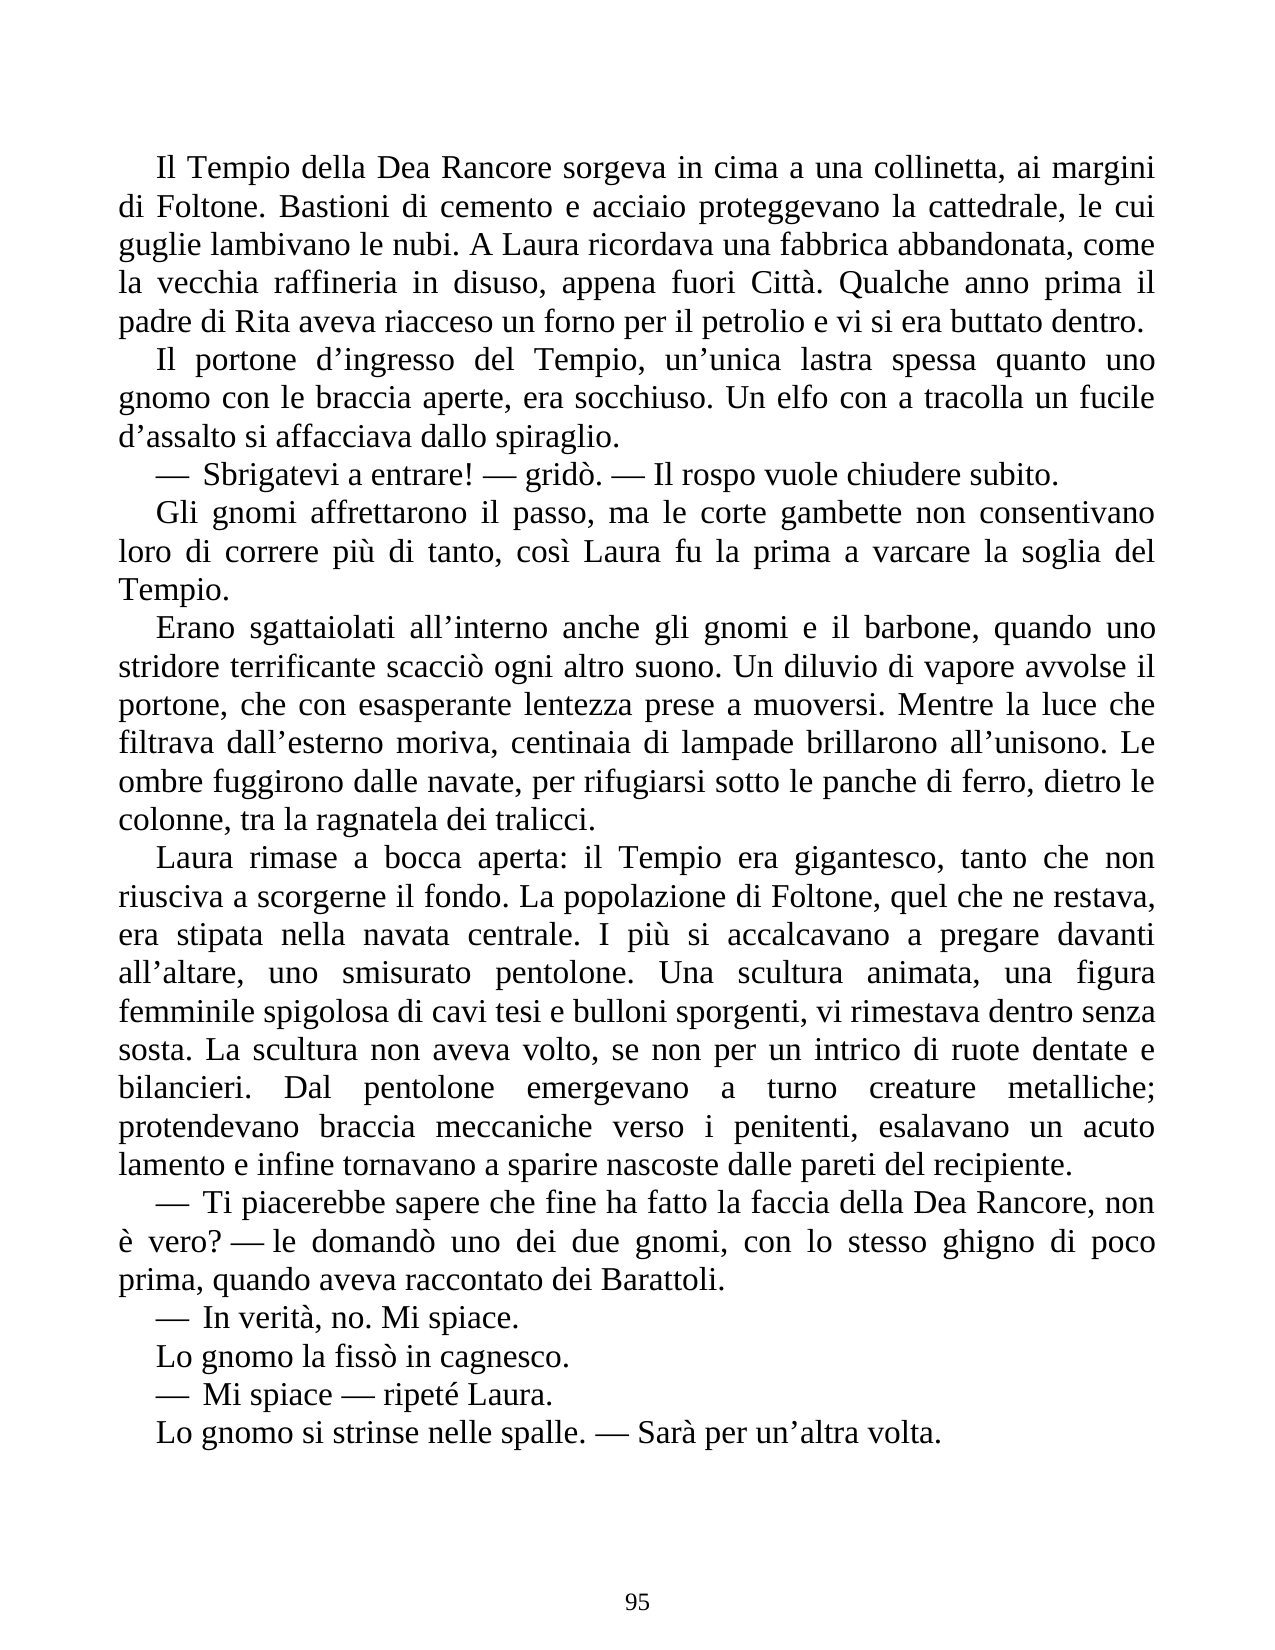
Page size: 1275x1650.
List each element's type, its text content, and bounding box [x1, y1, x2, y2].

text — In verità, no. Mi spiace. [118, 1298, 1157, 1336]
text Lo gnomo si strinse nelle spalle. — Sarà per un’altra volta. [118, 1413, 1157, 1451]
text — Mi spiace — ripeté Laura. [118, 1374, 1157, 1413]
text — Sbrigatevi a entrare! — gridò. — Il rospo vuole chiudere subito. [118, 454, 1157, 493]
text Gli gnomi affrettarono il passo, ma le corte gambette non consentivano loro di correre più di tanto, così Laura fu la prima a varcare la soglia del Tempio. [118, 493, 1157, 608]
text Il portone d’ingresso del Tempio, un’unica lastra spessa quanto uno gnomo con le braccia aperte, era socchiuso. Un elfo con a tracolla un fucile d’assalto si affacciava dallo spiraglio. [118, 339, 1157, 454]
text Laura rimase a bocca aperta: il Tempio era gigantesco, tanto che non riusciva a scorgerne il fondo. La popolazione di Foltone, quel che ne restava, era stipata nella navata centrale. I più si accalcavano a pregare davanti all’altare, uno smisurato pentolone. Una scultura animata, una figura femminile spigolosa di cavi tesi e bulloni sporgenti, vi rimestava dentro senza sosta. La scultura non aveva volto, se non per un intrico di ruote dentate e bilancieri. Dal pentolone emergevano a turno creature metalliche; protendevano braccia meccaniche verso i penitenti, esalavano un acuto lamento e infine tornavano a sparire nascoste dalle pareti del recipiente. [118, 838, 1157, 1183]
text Lo gnomo la fissò in cagnesco. [118, 1336, 1157, 1374]
text — Ti piacerebbe sapere che fine ha fatto la faccia della Dea Rancore, non è vero? — le domandò uno dei due gnomi, con lo stesso ghigno di poco prima, quando aveva raccontato dei Barattoli. [118, 1183, 1157, 1298]
text Erano sgattaiolati all’interno anche gli gnomi e il barbone, quando uno stridore terrificante scacciò ogni altro suono. Un diluvio di vapore avvolse il portone, che con esasperante lentezza prese a muoversi. Mentre la luce che filtrava dall’esterno moriva, centinaia di lampade brillarono all’unisono. Le ombre fuggirono dalle navate, per rifugiarsi sotto le panche di ferro, dietro le colonne, tra la ragnatela dei tralicci. [118, 608, 1157, 838]
text Il Tempio della Dea Rancore sorgeva in cima a una collinetta, ai margini di Foltone. Bastioni di cemento e acciaio proteggevano la cattedrale, le cui guglie lambivano le nubi. A Laura ricordava una fabbrica abbandonata, come la vecchia raffineria in disuso, appena fuori Città. Qualche anno prima il padre di Rita aveva riacceso un forno per il petrolio e vi si era buttato dentro. [118, 148, 1157, 339]
